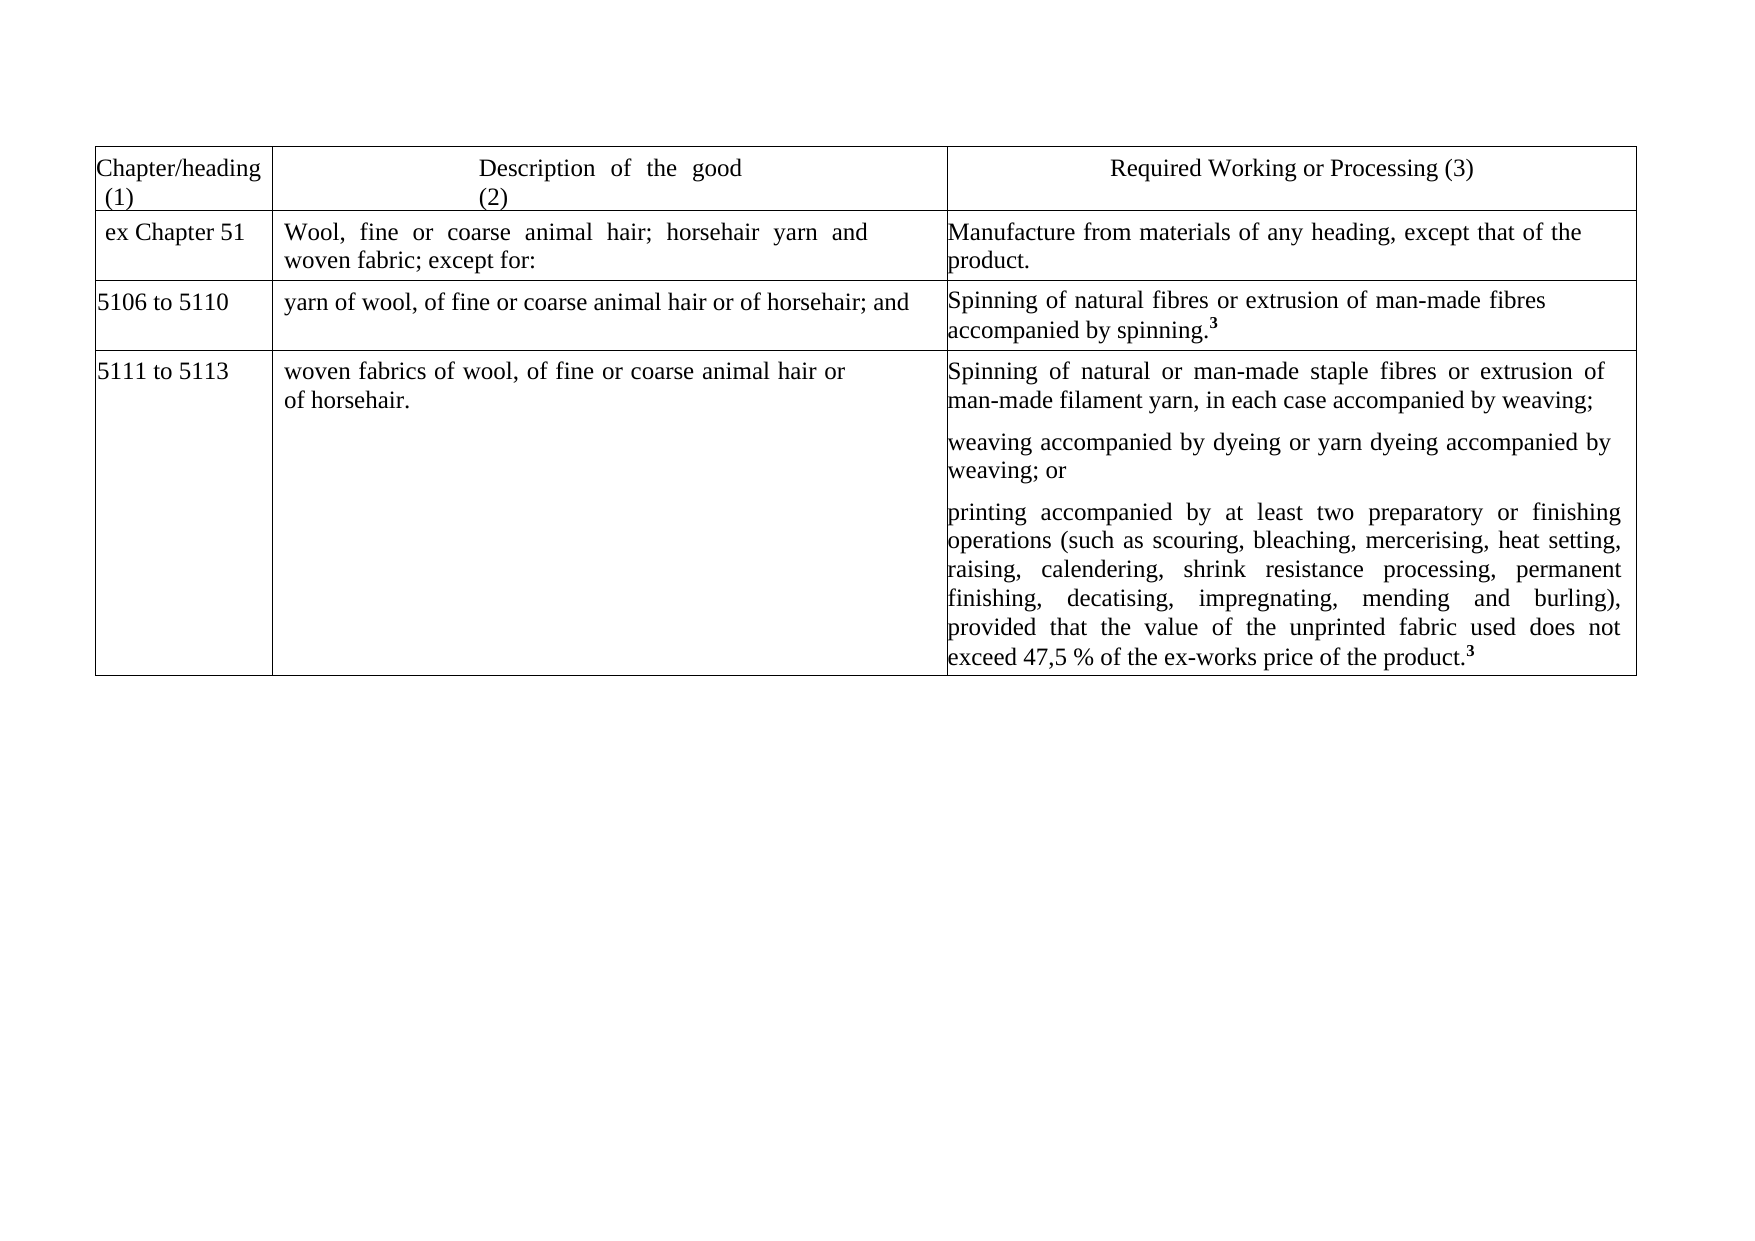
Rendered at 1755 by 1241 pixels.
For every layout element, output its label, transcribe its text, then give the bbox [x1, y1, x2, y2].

table_cell Wool, fine or coarse animal hair; horsehair yarn and woven fabric; except for: [273, 211, 947, 280]
table_cell 5111 to 5113 [96, 351, 272, 675]
table_header Chapter/heading (1) [96, 147, 272, 210]
table_cell 5106 to 5110 [96, 281, 272, 350]
table_cell Spinning of natural or man-made staple fibres or extrusion of man-made filament yarn, in each case accompanied by weaving; weaving accompanied by dyeing or yarn dyeing accompanied by weaving; or printing accompanied by at least two preparatory or finishing operations (such as scouring, bleaching, mercerising, heat setting, raising, calendering, shrink resistance processing, permanent finishing, decatising, impregnating, mending and burling), provided that the value of the unprinted fabric used does not exceed 47,5 % of the ex-works price of the product.3 [948, 351, 1636, 675]
table_cell Manufacture from materials of any heading, except that of the product. [948, 211, 1636, 280]
table_cell ex Chapter 51 [96, 211, 272, 280]
table_cell Spinning of natural fibres or extrusion of man-made fibres accompanied by spinning.3 [948, 281, 1636, 350]
table_header Required Working or Processing (3) [948, 147, 1636, 210]
table_cell yarn of wool, of fine or coarse animal hair or of horsehair; and [273, 281, 947, 350]
table_cell woven fabrics of wool, of fine or coarse animal hair or of horsehair. [273, 351, 947, 675]
table_header Description of the good (2) [273, 147, 947, 210]
